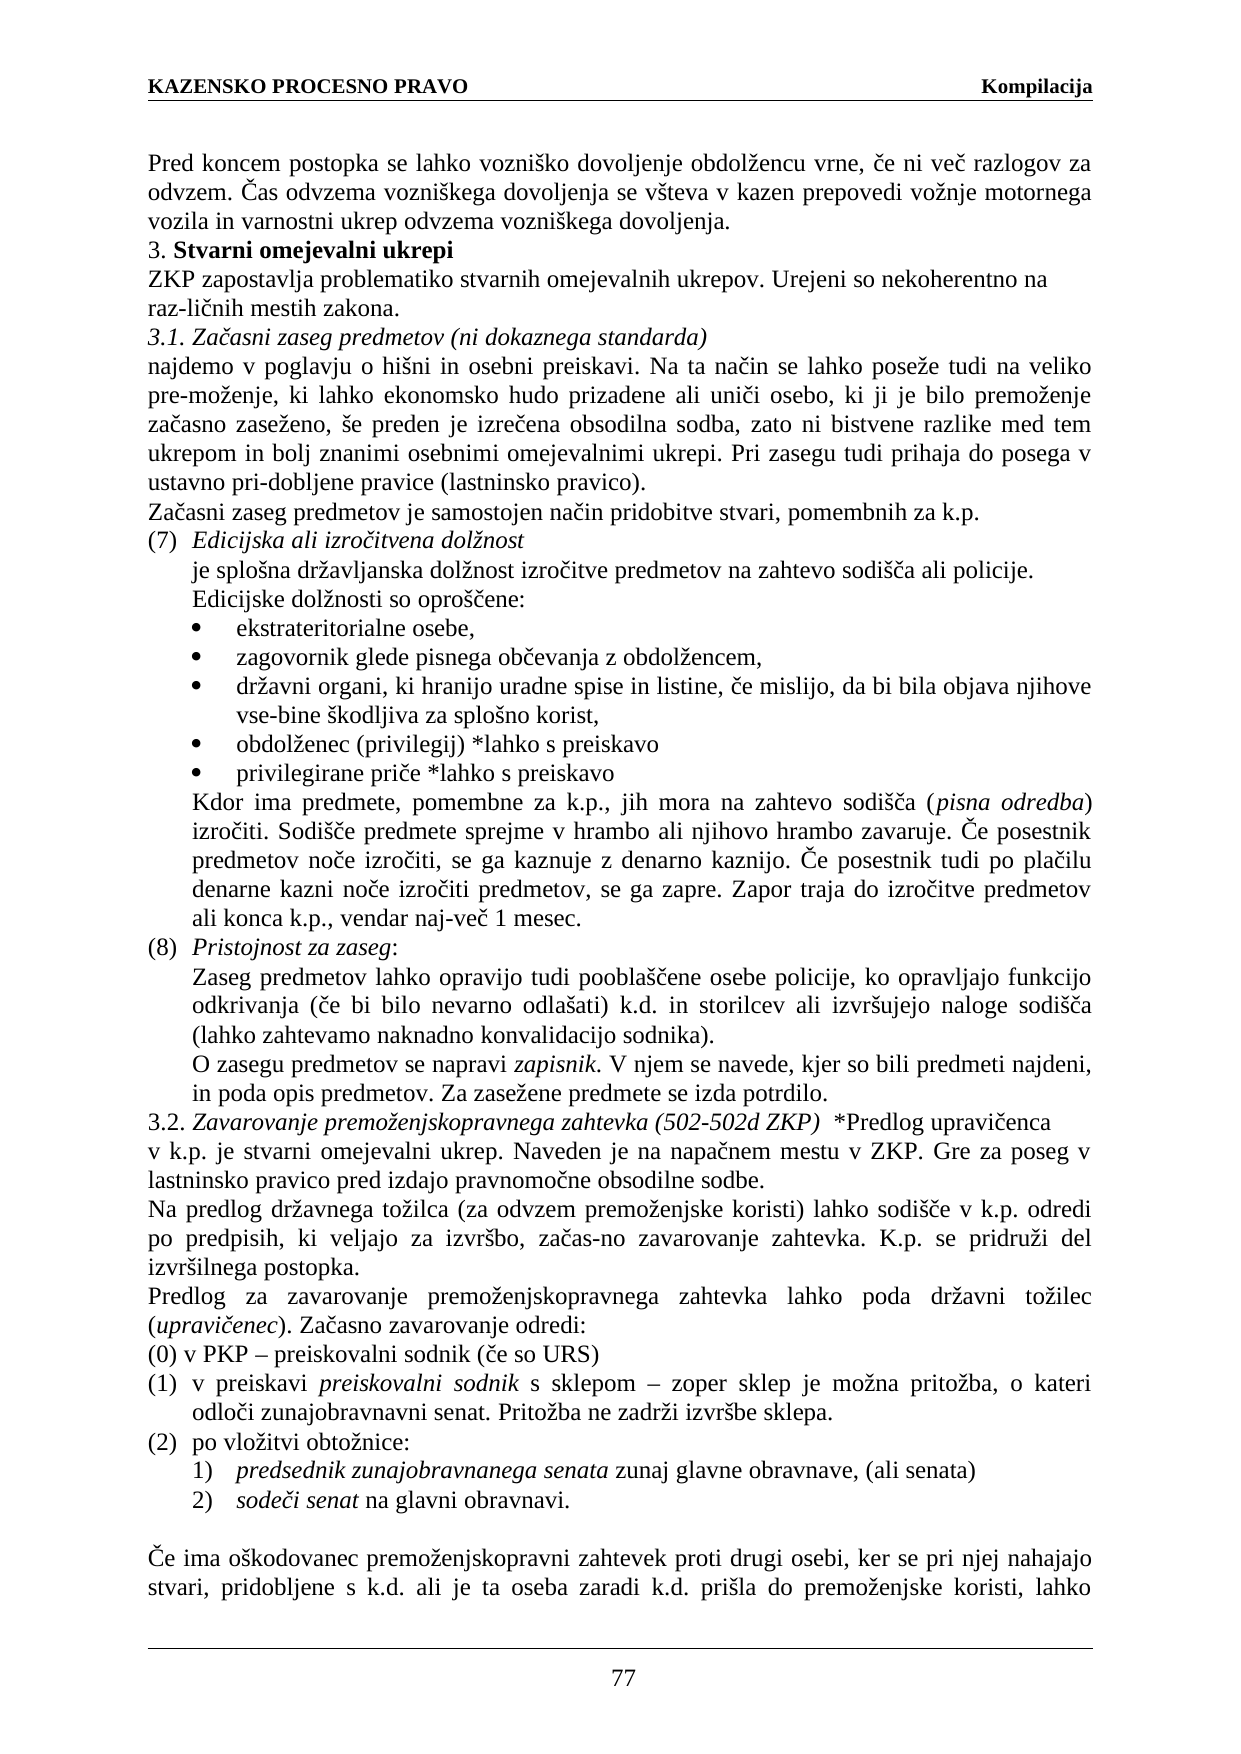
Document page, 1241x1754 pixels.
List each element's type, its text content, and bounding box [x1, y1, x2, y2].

list zagovornik glede pisnega občevanja z obdolžencem, [192, 642, 1093, 671]
list Edicijska ali izročitvena dolžnost [148, 525, 1093, 554]
text je splošna državljanska dolžnost izročitve predmetov na zahtevo sodišča ali policije. [192, 554, 1093, 583]
text Kdor ima predmete, pomembne za k.p., jih mora na zahtevo sodišča (pisna odredba) izročiti. Sodišče predmete sprejme v hrambo ali njihovo hrambo zavaruje. Če posestnik predmetov noče izročiti, se ga kaznuje z denarno kaznijo. Če posestnik tudi po plačilu denarne kazni noče izročiti predmetov, se ga zapre. Zapor traja do izročitve predmetov ali konca k.p., vendar naj-več 1 mesec. [192, 787, 1093, 932]
list obdolženec (privilegij) *lahko s preiskavo [192, 729, 1093, 758]
text Začasni zaseg predmetov je samostojen način pridobitve stvari, pomembnih za k.p. [148, 496, 1093, 525]
text Predlog za zavarovanje premoženjskopravnega zahtevka lahko poda državni tožilec (upravičenec). Začasno zavarovanje odredi: [148, 1281, 1093, 1339]
text Na predlog državnega tožilca (za odvzem premoženjske koristi) lahko sodišče v k.p. odredi po predpisih, ki veljajo za izvršbo, začas-no zavarovanje zahtevka. K.p. se pridruži del izvršilnega postopka. [148, 1194, 1093, 1281]
text 3. Stvarni omejevalni ukrepi [148, 235, 1093, 264]
list Pristojnost za zaseg: [148, 932, 1093, 961]
list ekstrateritorialne osebe, [192, 613, 1093, 642]
text Zaseg predmetov lahko opravijo tudi pooblaščene osebe policije, ko opravljajo funkcijo odkrivanja (če bi bilo nevarno odlašati) k.d. in storilcev ali izvršujejo naloge sodišča (lahko zahtevamo naknadno konvalidacijo sodnika). [192, 961, 1093, 1048]
text Pred koncem postopka se lahko vozniško dovoljenje obdolžencu vrne, če ni več razlogov za odvzem. Čas odvzema vozniškega dovoljenja se všteva v kazen prepovedi vožnje motornega vozila in varnostni ukrep odvzema vozniškega dovoljenja. [148, 148, 1093, 235]
text ZKP zapostavlja problematiko stvarnih omejevalnih ukrepov. Urejeni so nekoherentno na raz-ličnih mestih zakona. 3.1. Začasni zaseg predmetov (ni dokaznega standarda) [148, 264, 1093, 351]
text v k.p. je stvarni omejevalni ukrep. Naveden je na napačnem mestu v ZKP. Gre za poseg v lastninsko pravico pred izdajo pravnomočne obsodilne sodbe. [148, 1136, 1093, 1194]
list po vložitvi obtožnice: [148, 1426, 1093, 1455]
text najdemo v poglavju o hišni in osebni preiskavi. Na ta način se lahko poseže tudi na veliko pre-moženje, ki lahko ekonomsko hudo prizadene ali uniči osebo, ki ji je bilo premoženje začasno zaseženo, še preden je izrečena obsodilna sodba, zato ni bistvene razlike med tem ukrepom in bolj znanimi osebnimi omejevalnimi ukrepi. Pri zasegu tudi prihaja do posega v ustavno pri-dobljene pravice (lastninsko pravico). [148, 351, 1093, 496]
list sodeči senat na glavni obravnavi. [192, 1484, 1093, 1513]
text (0) v PKP – preiskovalni sodnik (če so URS) [148, 1339, 1093, 1368]
text Edicijske dolžnosti so oproščene: [192, 583, 1093, 613]
list državni organi, ki hranijo uradne spise in listine, če mislijo, da bi bila objava njihove vse-bine škodljiva za splošno korist, [192, 671, 1093, 729]
list predsednik zunajobravnanega senata zunaj glavne obravnave, (ali senata) [192, 1455, 1093, 1484]
list privilegirane priče *lahko s preiskavo [192, 758, 1093, 787]
text Če ima oškodovanec premoženjskopravni zahtevek proti drugi osebi, ker se pri njej nahajajo stvari, pridobljene s k.d. ali je ta oseba zaradi k.d. prišla do premoženjske koristi, lahko [148, 1543, 1093, 1601]
text O zasegu predmetov se napravi zapisnik. V njem se navede, kjer so bili predmeti najdeni, in poda opis predmetov. Za zasežene predmete se izda potrdilo. [192, 1048, 1093, 1107]
list v preiskavi preiskovalni sodnik s sklepom – zoper sklep je možna pritožba, o kateri odloči zunajobravnavni senat. Pritožba ne zadrži izvršbe sklepa. [148, 1368, 1093, 1426]
text 3.2. Zavarovanje premoženjskopravnega zahtevka (502-502d ZKP) *Predlog upravičenca [148, 1107, 1093, 1136]
